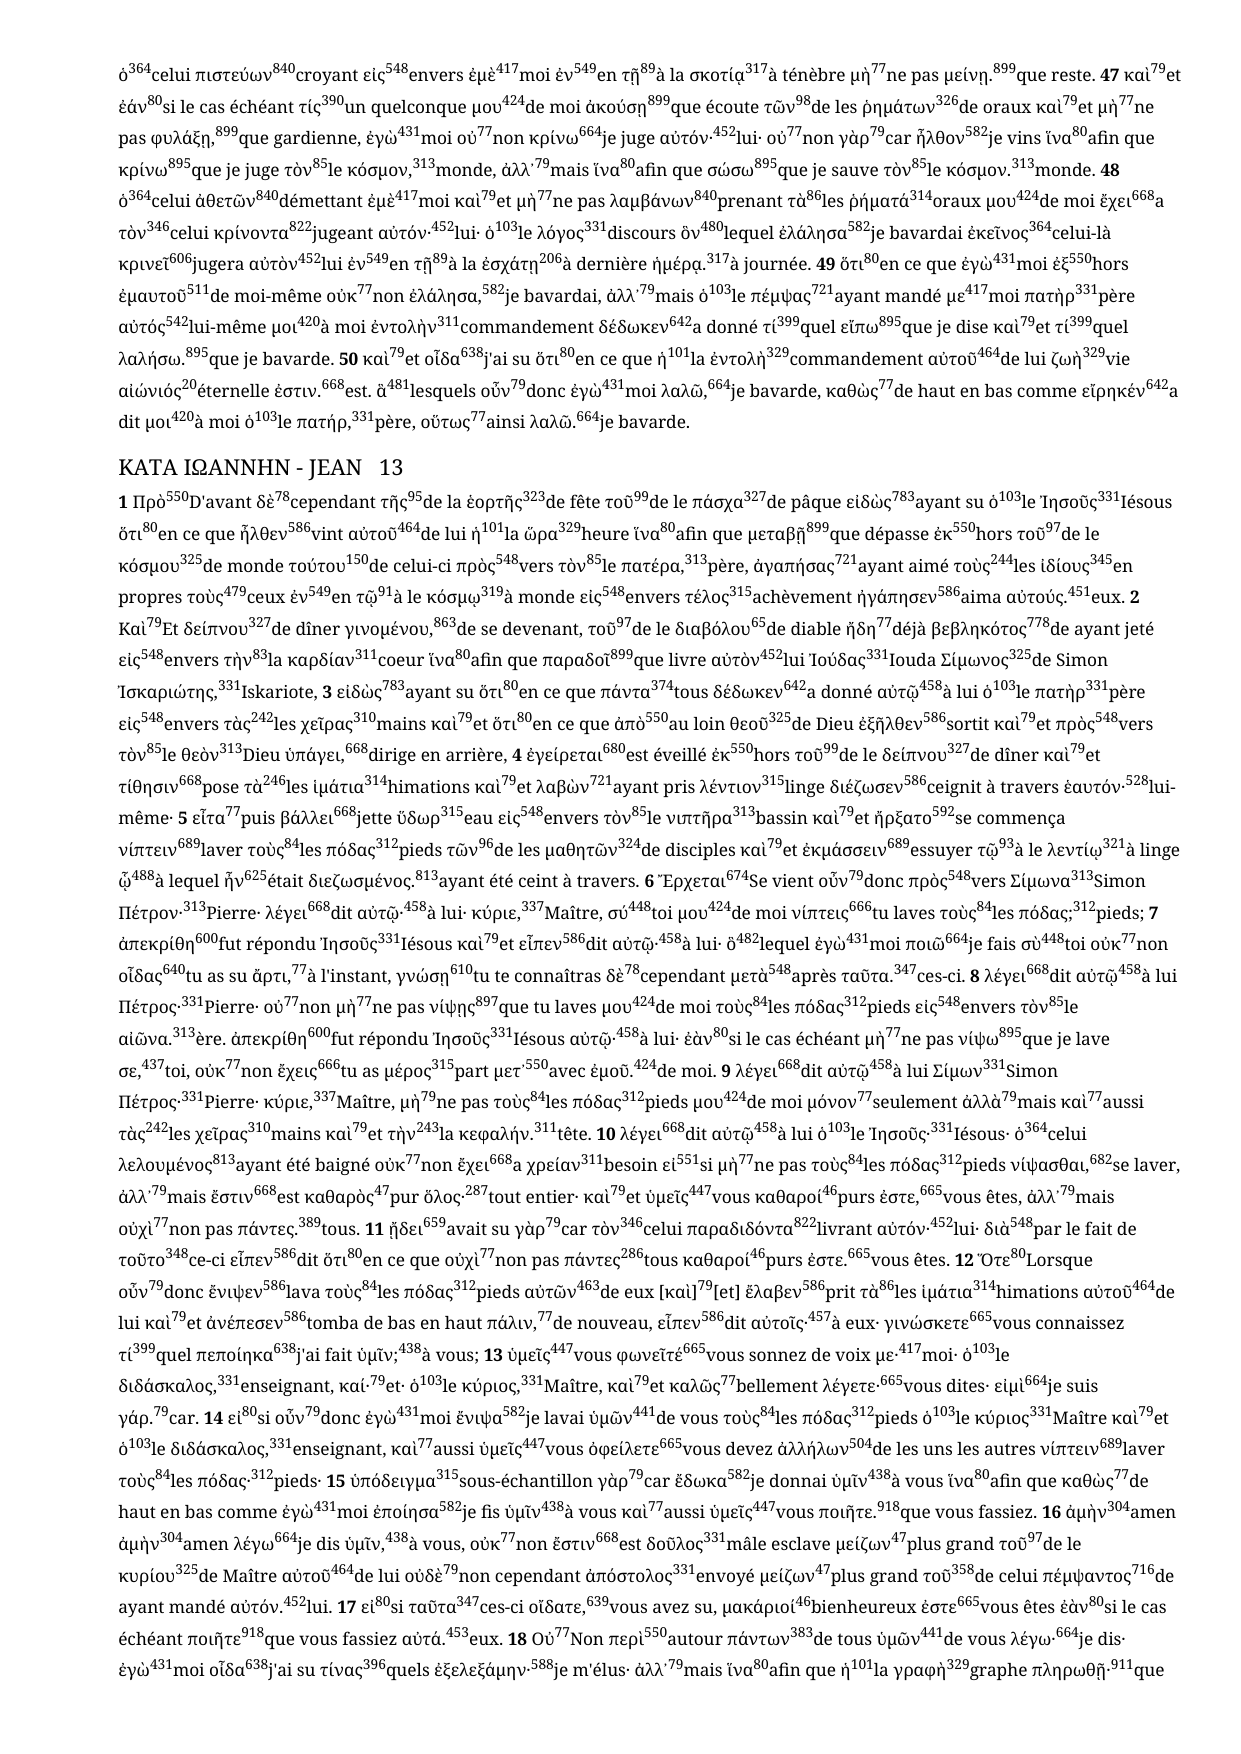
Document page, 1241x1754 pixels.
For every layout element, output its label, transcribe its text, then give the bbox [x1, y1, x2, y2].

text ΚΑΤΑ ΙΩΑΝΝΗΝ - JEAN 13 [118, 452, 1181, 482]
text 1 Πρὸ550D'avant δὲ78cependant τῆς95de la ἑορτῆς323de fête τοῦ99de le πάσχα327de pâque εἰδὼς783ayant su ὁ103le Ἰησοῦς331Iésous ὅτι80en ce que ἦλθεν586vint αὐτοῦ464de lui ἡ101la ὥρα329heure ἵνα80afin que μεταβῇ899que dépasse ἐκ550hors τοῦ97de le κόσμου325de monde τούτου150de celui-ci πρὸς548vers τὸν85le πατέρα,313père, ἀγαπήσας721ayant aimé τοὺς244les ἰδίους345en propres τοὺς479ceux ἐν549en τῷ91à le κόσμῳ319à monde εἰς548envers τέλος315achèvement ἠγάπησεν586aima αὐτούς.451eux. 2 Καὶ79Et δείπνου327de dîner γινομένου,863de se devenant, τοῦ97de le διαβόλου65de diable ἤδη77déjà βεβληκότος778de ayant jeté εἰς548envers τὴν83la καρδίαν311coeur ἵνα80afin que παραδοῖ899que livre αὐτὸν452lui Ἰούδας331Iouda Σίμωνος325de Simon Ἰσκαριώτης,331Iskariote, 3 εἰδὼς783ayant su ὅτι80en ce que πάντα374tous δέδωκεν642a donné αὐτῷ458à lui ὁ103le πατὴρ331père εἰς548envers τὰς242les χεῖρας310mains καὶ79et ὅτι80en ce que ἀπὸ550au loin θεοῦ325de Dieu ἐξῆλθεν586sortit καὶ79et πρὸς548vers τὸν85le θεὸν313Dieu ὑπάγει,668dirige en arrière, 4 ἐγείρεται680est éveillé ἐκ550hors τοῦ99de le δείπνου327de dîner καὶ79et τίθησιν668pose τὰ246les ἱμάτια314himations καὶ79et λαβὼν721ayant pris λέντιον315linge διέζωσεν586ceignit à travers ἑαυτόν·528lui-même· 5 εἶτα77puis βάλλει668jette ὕδωρ315eau εἰς548envers τὸν85le νιπτῆρα313bassin καὶ79et ἤρξατο592se commença νίπτειν689laver τοὺς84les πόδας312pieds τῶν96de les μαθητῶν324de disciples καὶ79et ἐκμάσσειν689essuyer τῷ93à le λεντίῳ321à linge ᾧ488à lequel ἦν625était διεζωσμένος.813ayant été ceint à travers. 6 Ἔρχεται674Se vient οὖν79donc πρὸς548vers Σίμωνα313Simon Πέτρον·313Pierre· λέγει668dit αὐτῷ·458à lui· κύριε,337Maître, σύ448toi μου424de moi νίπτεις666tu laves τοὺς84les πόδας;312pieds; 7 ἀπεκρίθη600fut répondu Ἰησοῦς331Iésous καὶ79et εἶπεν586dit αὐτῷ·458à lui· ὃ482lequel ἐγὼ431moi ποιῶ664je fais σὺ448toi οὐκ77non οἶδας640tu as su ἄρτι,77à l'instant, γνώσῃ610tu te connaîtras δὲ78cependant μετὰ548après ταῦτα.347ces-ci. 8 λέγει668dit αὐτῷ458à lui Πέτρος·331Pierre· οὐ77non μὴ77ne pas νίψῃς897que tu laves μου424de moi τοὺς84les πόδας312pieds εἰς548envers τὸν85le αἰῶνα.313ère. ἀπεκρίθη600fut répondu Ἰησοῦς331Iésous αὐτῷ·458à lui· ἐὰν80si le cas échéant μὴ77ne pas νίψω895que je lave σε,437toi, οὐκ77non ἔχεις666tu as μέρος315part μετ᾽550avec ἐμοῦ.424de moi. 9 λέγει668dit αὐτῷ458à lui Σίμων331Simon Πέτρος·331Pierre· κύριε,337Maître, μὴ79ne pas τοὺς84les πόδας312pieds μου424de moi μόνον77seulement ἀλλὰ79mais καὶ77aussi τὰς242les χεῖρας310mains καὶ79et τὴν243la κεφαλήν.311tête. 10 λέγει668dit αὐτῷ458à lui ὁ103le Ἰησοῦς·331Iésous· ὁ364celui λελουμένος813ayant été baigné οὐκ77non ἔχει668a χρείαν311besoin εἰ551si μὴ77ne pas τοὺς84les πόδας312pieds νίψασθαι,682se laver, ἀλλ᾽79mais ἔστιν668est καθαρὸς47pur ὅλος·287tout entier· καὶ79et ὑμεῖς447vous καθαροί46purs ἐστε,665vous êtes, ἀλλ᾽79mais οὐχὶ77non pas πάντες.389tous. 11 ᾔδει659avait su γὰρ79car τὸν346celui παραδιδόντα822livrant αὐτόν·452lui· διὰ548par le fait de τοῦτο348ce-ci εἶπεν586dit ὅτι80en ce que οὐχὶ77non pas πάντες286tous καθαροί46purs ἐστε.665vous êtes. 12 Ὅτε80Lorsque οὖν79donc ἔνιψεν586lava τοὺς84les πόδας312pieds αὐτῶν463de eux [καὶ]79[et] ἔλαβεν586prit τὰ86les ἱμάτια314himations αὐτοῦ464de lui καὶ79et ἀνέπεσεν586tomba de bas en haut πάλιν,77de nouveau, εἶπεν586dit αὐτοῖς·457à eux· γινώσκετε665vous connaissez τί399quel πεποίηκα638j'ai fait ὑμῖν;438à vous; 13 ὑμεῖς447vous φωνεῖτέ665vous sonnez de voix με·417moi· ὁ103le διδάσκαλος,331enseignant, καί·79et· ὁ103le κύριος,331Maître, καὶ79et καλῶς77bellement λέγετε·665vous dites· εἰμὶ664je suis γάρ.79car. 14 εἰ80si οὖν79donc ἐγὼ431moi ἔνιψα582je lavai ὑμῶν441de vous τοὺς84les πόδας312pieds ὁ103le κύριος331Maître καὶ79et ὁ103le διδάσκαλος,331enseignant, καὶ77aussi ὑμεῖς447vous ὀφείλετε665vous devez ἀλλήλων504de les uns les autres νίπτειν689laver τοὺς84les πόδας·312pieds· 15 ὑπόδειγμα315sous-échantillon γὰρ79car ἔδωκα582je donnai ὑμῖν438à vous ἵνα80afin que καθὼς77de haut en bas comme ἐγὼ431moi ἐποίησα582je fis ὑμῖν438à vous καὶ77aussi ὑμεῖς447vous ποιῆτε.918que vous fassiez. 16 ἀμὴν304amen ἀμὴν304amen λέγω664je dis ὑμῖν,438à vous, οὐκ77non ἔστιν668est δοῦλος331mâle esclave μείζων47plus grand τοῦ97de le κυρίου325de Maître αὐτοῦ464de lui οὐδὲ79non cependant ἀπόστολος331envoyé μείζων47plus grand τοῦ358de celui πέμψαντος716de ayant mandé αὐτόν.452lui. 17 εἰ80si ταῦτα347ces-ci οἴδατε,639vous avez su, μακάριοί46bienheureux ἐστε665vous êtes ἐὰν80si le cas échéant ποιῆτε918que vous fassiez αὐτά.453eux. 18 Οὐ77Non περὶ550autour πάντων383de tous ὑμῶν441de vous λέγω·664je dis· ἐγὼ431moi οἶδα638j'ai su τίνας396quels ἐξελεξάμην·588je m'élus· ἀλλ᾽79mais ἵνα80afin que ἡ101la γραφὴ329graphe πληρωθῇ·911que soit fait plénitude· ὁ364celui τρώγων840rongeant μετ᾽550avec ἐμοῦ424de moi τὸν85le ἄρτον313pain ἐπῆρεν586suréleva ἐπ᾽548sur ἐμὲ417moi τὴν83la πτέρναν311talon αὐτοῦ.464de lui. 19 ἀπ᾽547au loin ἄρτι77à l'instant λέγω664je dis ὑμῖν438à vous πρὸ550d'avant τοῦ360de ce γενέσθαι,682se devenir, ἵνα80afin que πιστεύσητε896que vous croyiez ὅταν80lorsque le cas échéant γένηται905que se devienne ὅτι80en ce que ἐγώ431moi εἰμι.664je suis. 20 ἀμὴν304amen ἀμὴν304amen λέγω664je dis ὑμῖν,438à vous, ὁ364celui λαμβάνων840prenant ἄν340le cas échéant τινα373un quelconque πέμψω895que je mande ἐμὲ417moi λαμβάνει,668prend, ὁ364celui δὲ78cependant ἐμὲ417moi λαμβάνων840prenant λαμβάνει668prend τὸν346celui πέμψαντά707ayant mandé με.417moi. 21 Ταῦτα347Ces-ci εἰπὼν721ayant dit [ὁ]103[le] Ἰησοῦς331Iésous ἐταράχθη600fut troublé τῷ93à le πνεύματι321à souffle καὶ79et ἐμαρτύρησεν586témoigna καὶ79et εἶπεν·586dit· ἀμὴν304amen ἀμὴν304amen λέγω664je dis ὑμῖν438à vous ὅτι80en ce que εἷς71un ἐξ550hors ὑμῶν441de vous παραδώσει606livrera με.417moi. 22 ἔβλεπον624regardaient εἰς548envers ἀλλήλους501les uns les autres οἱ102les μαθηταὶ330disciples ἀπορούμενοι866se embarrassants περὶ550autour τίνος405de quel λέγει.668dit. 23 ἦν625était δὲ78cependant ἀνακείμενος867se couchant de bas en haut εἷς71un ἐκ550hors τῶν96de les μαθητῶν324de disciples αὐτοῦ464de lui ἐν549en τῷ91à le κόλπῳ319à sein τοῦ97de le Ἰησοῦ,325de Iésous, ὃν480lequel ἠγάπα625aimait ὁ103le Ἰησοῦς.331Iésous. 24 νεύει668fait signe οὖν79donc τούτῳ352à celui-ci Σίμων331Simon Πέτρος331Pierre πυθέσθαι682se enquérir τίς410quel ἂν340le cas échéant εἴη700que soit περὶ550autour οὗ492de lequel λέγει.668dit. 25 ἐπιπεσών721ayant tombé dessus οὖν79donc ἐκεῖνος364celui-là οὕτως77ainsi ἐπὶ548sur τὸ87le στῆθος315poitrine τοῦ97de le Ἰησοῦ325de Iésous λέγει668dit αὐτῷ·458à lui· κύριε,337Maître, τίς410quel ἐστιν;668est; 26 ἀποκρίνεται674se répond [ὁ]103[le] Ἰησοῦς·331Iésous· ἐκεῖνός364celui-là ἐστιν668est ᾧ486à lequel ἐγὼ431moi βάψω602je tremperai τὸ87le ψωμίον315morceau de bouchée καὶ79et δώσω602je donnerai αὐτῷ.458à lui. βάψας721ayant trempé οὖν79donc τὸ87le ψωμίον315morceau de bouchée [λαμβάνει668[prend καὶ]79et] δίδωσιν668donne Ἰούδᾳ319à Iouda Σίμωνος325de Simon Ἰσκαριώτου.325de Iskariote. 27 καὶ79et μετὰ548après τὸ87le ψωμίον315morceau de bouchée τότε77alors εἰσῆλθεν586vint à l'intérieur εἰς548envers ἐκεῖνον346celui-là ὁ103le σατανᾶς.331Satanas. λέγει668dit οὖν79donc αὐτῷ458à lui ὁ103le Ἰησοῦς·331Iésous· ὃ482lequel ποιεῖς666tu fais ποίησον554fais τάχιον.77plus vite. 28 τοῦτο348ce-ci [δὲ]78[cependant] οὐδεὶς390aucun ἔγνω586connut τῶν357de ceux ἀνακειμένων860de se couchants de bas en haut πρὸς548vers τί399quel εἶπεν586dit αὐτῷ·458à lui· 29 τινὲς389des quelconques γὰρ79car ἐδόκουν,624estimaient, ἐπεὶ80puisque τὸ87le γλωσσόκομον315sac à languette εἶχεν625avait Ἰούδας,331Iouda, ὅτι80en ce que λέγει668dit αὐτῷ458à lui [ὁ]103[le] Ἰησοῦς·331Iésous· ἀγόρασον554achète à l'agora ὧν493de lesquels χρείαν311besoin ἔχομεν663nous avons εἰς548envers τὴν83la ἑορτήν,311fête, ἢ79ou τοῖς90à les πτωχοῖς58à pauvres ἵνα80afin que τι375un quelconque δῷ.899que donne. 30 λαβὼν721ayant pris οὖν79donc τὸ87le ψωμίον315morceau de bouchée ἐκεῖνος364celui-là ἐξῆλθεν586sortit εὐθύς.77directement. ἦν625était δὲ78cependant νύξ.329nuit. 31 Ὅτε80Lorsque οὖν79donc ἐξῆλθεν,586sortit, λέγει668dit Ἰησοῦς·331Iésous· νῦν77maintenant ἐδοξάσθη600fut glorifié ὁ103le υἱὸς331fils τοῦ97de le ἀνθρώπου325de être humain καὶ79et ὁ103le θεὸς331Dieu ἐδοξάσθη600fut glorifié ἐν549en αὐτῷ·458à lui· 32 [εἰ80[si ὁ103le θεὸς331Dieu ἐδοξάσθη600fut glorifié ἐν549en αὐτῷ],458à lui], καὶ77aussi ὁ103le θεὸς331Dieu δοξάσει606glorifiera αὐτὸν452lui ἐν549en αὐτῷ,533à lui-même, καὶ79et εὐθὺς77directement δοξάσει606glorifiera αὐτόν.452lui. 33 τεκνία,338petits enfants, ἔτι77encore μικρὸν55petit μεθ᾽550avec ὑμῶν441de vous εἰμι·664je suis· ζητήσετέ603vous chercherez με,417moi, καὶ79et καθὼς77de haut en bas comme εἶπον582je dis τοῖς90à les Ἰουδαίοις58à Ioudaiens ὅτι80en ce que ὅπου80là où ἐγὼ431moi ὑπάγω664je dirige en arrière ὑμεῖς447vous οὐ77non δύνασθε671vous vous pouvez ἐλθεῖν,681venir, καὶ77aussi ὑμῖν438à vous λέγω664je dis ἄρτι.77à l'instant. 34 Ἐντολὴν311Commandement καινὴν2nouvelle δίδωμι664je donne ὑμῖν,438à vous, ἵνα77afin que ἀγαπᾶτε918que vous aimiez ἀλλήλους,501les uns les autres, καθὼς77de haut en bas comme ἠγάπησα582j'aimai ὑμᾶς436vous ἵνα77afin que καὶ77aussi ὑμεῖς447vous ἀγαπᾶτε918que vous aimiez ἀλλήλους.501les uns les autres. 35 ἐν549en τούτῳ354à ce-ci γνώσονται611se connaîtront πάντες389tous ὅτι80en ce que ἐμοὶ230miens μαθηταί330disciples ἐστε,665vous êtes, ἐὰν80si le cas échéant ἀγάπην311amour ἔχητε918que vous ayez ἐν549en ἀλλήλοις.502à les uns les autres. 36 Λέγει668Dit αὐτῷ458à lui Σίμων331Simon Πέτρος·331Pierre· κύριε,337Maître, ποῦ77où? ὑπάγεις;666tu diriges en arrière; ἀπεκρίθη600fut répondu [αὐτῷ]458[à lui] Ἰησοῦς·331Iésous· ὅπου80là où ὑπάγω664je dirige en arrière οὐ77non δύνασαί672tu te peux μοι420à moi νῦν77maintenant ἀκολουθῆσαι,681suivre, ἀκολουθήσεις604tu suivras δὲ78cependant ὕστερον.77postérieurement. 37 λέγει668dit αὐτῷ458à lui ὁ103le Πέτρος·331Pierre· κύριε,337Maître, διὰ548par le fait de τί399quel οὐ77non δύναμαί670je me puis σοι439à toi ἀκολουθῆσαι681suivre ἄρτι;77à l'instant; τὴν83la ψυχήν311âme μου424de moi ὑπὲρ550au-dessus σοῦ442de toi θήσω.602je poserai. 38 ἀποκρίνεται674se répond Ἰησοῦς·331Iésous· τὴν83la ψυχήν311âme σου442de toi ὑπὲρ550au-dessus ἐμοῦ424de moi θήσεις;604tu poseras; ἀμὴν304amen ἀμὴν304amen λέγω664je dis σοι,439à toi, οὐ77non μὴ77ne pas ἀλέκτωρ331coq φωνήσῃ899que sonne de voix ἕως80jusqu'à ce que οὗ494de lequel ἀρνήσῃ610tu te nieras με417moi τρίς.77trois fois. [118, 487, 1181, 1682]
text 1 Ὁ103Le οὖν79donc Ἰησοῦς331Iésous πρὸ550d'avant ἓξ188de six ἡμερῶν322de journées τοῦ99de le πάσχα327de pâque ἦλθεν586vint εἰς548envers Βηθανίαν,311Béthanie, ὅπου77là où ἦν625était Λάζαρος,331Lazare, ὃν480lequel ἤγειρεν586éveilla ἐκ550hors νεκρῶν64de morts Ἰησοῦς.331Iésous. 2 ἐποίησαν585firent οὖν79donc αὐτῷ458à lui δεῖπνον315dîner ἐκεῖ,77là, καὶ79et ἡ101la Μάρθα329Martha διηκόνει,625servait, ὁ103le δὲ78cependant Λάζαρος331Lazare εἷς71un ἦν625était ἐκ550hors τῶν357de ceux ἀνακειμένων860de se couchants de bas en haut σὺν549avec αὐτῷ.458à lui. 3 Ἡ101La οὖν79donc Μαριὰμ329Mariam λαβοῦσα719ayante prise λίτραν311livre μύρου327de onguent νάρδου323de nard πιστικῆς14de croyable liquide πολυτίμου14de de grande valeur ἤλειψεν586huila τοὺς84les πόδας312pieds τοῦ97de le Ἰησοῦ325de Iésous καὶ79et ἐξέμαξεν586essuya ταῖς88à les θριξὶν316à cheveux αὐτῆς462de elle τοὺς84les πόδας312pieds αὐτοῦ·464de lui· ἡ101la δὲ78cependant οἰκία329maison d'habitation ἐπληρώθη600fut fait plénitude ἐκ550hors τῆς95de la ὀσμῆς323de odeur τοῦ99de le μύρου.327de onguent. 4 Λέγει668Dit δὲ78cependant Ἰούδας331Iouda ὁ103le Ἰσκαριώτης331Iskariote εἷς71un [ἐκ]550[hors] τῶν96de les μαθητῶν324de disciples αὐτοῦ,464de lui, ὁ364celui μέλλων840imminant αὐτὸν452lui παραδιδόναι·689livrer· 5 διὰ548par le fait de τί399quel τοῦτο158ce-ci τὸ105le μύρον333onguent οὐκ77non ἐπράθη600fut vendu τριακοσίων192de trois cents δηναρίων326de deniers καὶ79et ἐδόθη600fut donné πτωχοῖς;58à pauvres; 6 εἶπεν586dit δὲ78cependant τοῦτο348ce-ci οὐχ77non ὅτι80en ce que περὶ550autour τῶν96de les πτωχῶν64de pauvres ἔμελεν625souciait αὐτῷ,458à lui, ἀλλ᾽79mais ὅτι80en ce que κλέπτης331voleur ἦν625était καὶ79et τὸ87le γλωσσόκομον315sac à languette ἔχων840ayant τὰ347ces βαλλόμενα876étants jetés ἐβάσταζεν.625portait. 7 εἶπεν586dit οὖν79donc ὁ103le Ἰησοῦς·331Iésous· ἄφες554abandonne αὐτήν,450elle, ἵνα80afin que εἰς548envers τὴν83la ἡμέραν311journée τοῦ97de le ἐνταφιασμοῦ325de enterrement μου424de moi τηρήσῃ899que garde αὐτό·454lui· 8 τοὺς84les πτωχοὺς52pauvres γὰρ79car πάντοτε77en tout moment ἔχετε665vous avez μεθ᾽550avec ἑαυτῶν,521de vous-mêmes, ἐμὲ417moi δὲ78cependant οὐ77non πάντοτε77en tout moment ἔχετε.665vous avez. 9 Ἔγνω586Connut οὖν79donc [ὁ]103[le] ὄχλος331foule πολὺς287nombreux ἐκ550hors τῶν96de les Ἰουδαίων64de Ioudaiens ὅτι80en ce que ἐκεῖ77là ἐστιν668est καὶ79et ἦλθον585vinrent οὐ77non διὰ548par le fait de τὸν85le Ἰησοῦν313Iésous μόνον,77seulement, ἀλλ᾽79mais ἵνα80afin que καὶ77aussi τὸν85le Λάζαρον313Lazare ἴδωσιν898que voient ὃν480lequel ἤγειρεν586éveilla ἐκ550hors νεκρῶν.64de morts. 10 ἐβουλεύσαντο591se délibérèrent δὲ78cependant οἱ102les ἀρχιερεῖς330chefs sacrificateurs ἵνα80afin que καὶ77aussi τὸν85le Λάζαρον313Lazare ἀποκτείνωσιν,898que tuent catégoriquement, 11 ὅτι80en ce que πολλοὶ389nombreux δι᾽548par le fait de αὐτὸν452lui ὑπῆγον624dirigeaient en arrière τῶν96de les Ἰουδαίων64de Ioudaiens καὶ79et ἐπίστευον624croyaient εἰς548envers τὸν85le Ἰησοῦν.313Iésous. 12 Τῇ350à Celle ἐπαύριον77lendemain ὁ103le ὄχλος331foule πολὺς287nombreux ὁ364celui ἐλθὼν721ayant venu εἰς548envers τὴν83la ἑορτήν,311fête, ἀκούσαντες720ayants écoutés ὅτι80en ce que ἔρχεται674se vient ὁ103le Ἰησοῦς331Iésous εἰς548envers Ἱεροσόλυμα314Ierosoluma 13 ἔλαβον585prirent τὰ86les βαΐα314rameaux τῶν96de les φοινίκων324de palmiers καὶ79et ἐξῆλθον585sortirent εἰς548envers ὑπάντησιν311rencontre αὐτῷ458à lui καὶ79et ἐκραύγαζον·624criaient· ὡσαννά·304Hosanna· εὐλογημένος813ayant été élogié ὁ364celui ἐρχόμενος867se venant ἐν549en ὀνόματι321à nom κυρίου,325de Maître, [καὶ]79[et] ὁ103le βασιλεὺς331roi τοῦ97de le Ἰσραήλ.325de Israël. 14 εὑρὼν721ayant trouvé δὲ78cependant ὁ103le Ἰησοῦς331Iésous ὀνάριον315ânon ἐκάθισεν586assit ἐπ᾽548sur αὐτό,454lui, καθώς77de haut en bas comme ἐστιν668est γεγραμμένον·815ayant été graphé· 15 μὴ77ne pas φοβοῦ,574te effraie, θυγάτηρ335fille Σιών·323de Sion· ἰδοὺ306voici ὁ103le βασιλεύς331roi σου442de toi ἔρχεται,674se vient, καθήμενος867se étant assis ἐπὶ548sur πῶλον313poulain ὄνου.323de ânesse. 16 ταῦτα347ces-ci οὐκ77non ἔγνωσαν585connurent αὐτοῦ464de lui οἱ102les μαθηταὶ330disciples τὸ87le πρῶτον,55premier, ἀλλ᾽79mais ὅτε80lorsque ἐδοξάσθη600fut glorifié Ἰησοῦς331Iésous τότε77alors ἐμνήσθησαν599furent mémorisé ὅτι80en ce que ταῦτα365ces-ci ἦν625était ἐπ᾽549sur αὐτῷ458à lui γεγραμμένα814ayants étés graphés καὶ79et ταῦτα347ces-ci ἐποίησαν585firent αὐτῷ.458à lui. 17 Ἐμαρτύρει625Témoignait οὖν79donc ὁ103le ὄχλος331foule ὁ364celui ὢν840étant μετ᾽550avec αὐτοῦ464de lui ὅτε80lorsque τὸν85le Λάζαρον313Lazare ἐφώνησεν586sonna de voix ἐκ550hors τοῦ99de le μνημείου327de mémorial καὶ79et ἤγειρεν586éveilla αὐτὸν452lui ἐκ550hors νεκρῶν.64de morts. 18 διὰ548par le fait de τοῦτο348ce-ci [καὶ]77[aussi] ὑπήντησεν586vint à la rencontre αὐτῷ458à lui ὁ103le ὄχλος,331foule, ὅτι80en ce que ἤκουσαν585écoutèrent τοῦτο348ce-ci αὐτὸν452lui πεποιηκέναι686avoir fait τὸ87le σημεῖον.315signe. 19 οἱ102les οὖν79donc Φαρισαῖοι330Pharisiens εἶπαν585dirent πρὸς548vers ἑαυτούς·527eux-mêmes· θεωρεῖτε665vous observez ὅτι80en ce que οὐκ77non ὠφελεῖτε665vous profitez οὐδέν·375aucun· ἴδε306voici ὁ103le κόσμος331monde ὀπίσω552derrière αὐτοῦ464de lui ἀπῆλθεν.586éloigna. 20 Ἦσαν624Étaient δὲ78cependant Ἕλληνές330Hellèns τινες286des quelconques ἐκ550hors τῶν357de ceux ἀναβαινόντων833de montants ἵνα80afin que προσκυνήσωσιν898que prosternent vers ἐν549en τῇ89à la ἑορτῇ·317à fête· 21 οὗτοι363ceux-ci οὖν79donc προσῆλθον585vinrent vers Φιλίππῳ319à Philippe τῷ486à celui ἀπὸ550au loin Βηθσαϊδὰ323de Bethsaïda τῆς95de la Γαλιλαίας323de Galilée καὶ79et ἠρώτων624sollicitaient αὐτὸν452lui λέγοντες·839disants· κύριε,337Maître, θέλομεν663nous voulons τὸν85le Ἰησοῦν313Iésous ἰδεῖν.681voir. 22 ἔρχεται674se vient ὁ103le Φίλιππος331Philippe καὶ79et λέγει668dit τῷ91à le Ἀνδρέᾳ,319à André, ἔρχεται674se vient Ἀνδρέας331André καὶ79et Φίλιππος331Philippe καὶ79et λέγουσιν667disent τῷ91à le Ἰησοῦ.319à Iésous. 23 Ὁ103Le δὲ78cependant Ἰησοῦς331Iésous ἀποκρίνεται674se répond αὐτοῖς457à eux λέγων·840disant· ἐλήλυθεν642a venu ἡ101la ὥρα329heure ἵνα80afin que δοξασθῇ911que soit glorifié ὁ103le υἱὸς331fils τοῦ97de le ἀνθρώπου.325de être humain. 24 ἀμὴν304amen ἀμὴν304amen λέγω664je dis ὑμῖν,438à vous, ἐὰν80si le cas échéant μὴ77ne pas ὁ103le κόκκος331grain τοῦ97de le σίτου325de froment πεσὼν721ayant tombé εἰς548envers τὴν83la γῆν311terre ἀποθάνῃ,899que meure loin, αὐτὸς469lui μόνος132seul μένει·668reste· ἐὰν80si le cas échéant δὲ78cependant ἀποθάνῃ,899que meure loin, πολὺν269nombreux καρπὸν313fruit φέρει.668porte. 25 ὁ364celui φιλῶν840affectionnant τὴν83la ψυχὴν311âme αὐτοῦ464de lui ἀπολλύει668perd au loin αὐτήν,450elle, καὶ79et ὁ364celui μισῶν840haïssant τὴν83la ψυχὴν311âme αὐτοῦ464de lui ἐν549en τῷ91à le κόσμῳ319à monde τούτῳ144à celui-ci εἰς548envers ζωὴν311vie αἰώνιον2éternelle φυλάξει606gardiennera αὐτήν.450elle. 26 ἐὰν80si le cas échéant ἐμοί420à moi τις390un quelconque διακονῇ,921que serve, ἐμοὶ420à moi ἀκολουθείτω,572suive, καὶ79et ὅπου80là où εἰμὶ664je suis ἐγὼ431moi ἐκεῖ77là καὶ77aussi ὁ103le διάκονος331serviteur ὁ103le ἐμὸς231mien ἔσται·612se sera· ἐάν80si le cas échéant τις390un quelconque ἐμοὶ420à moi διακονῇ921que serve τιμήσει606valorisera αὐτὸν452lui ὁ103le πατήρ.331père. 27 Νῦν77Maintenant ἡ101la ψυχή329âme μου424de moi τετάρακται,654a été troublé, καὶ79et τί399quel εἴπω;895que je dise; πάτερ,337père, σῶσόν554sauve με417moi ἐκ550hors τῆς95de la ὥρας323de heure ταύτης;148de celle-ci; ἀλλὰ79mais διὰ548par le fait de τοῦτο348ce-ci ἦλθον582je vins εἰς548envers τὴν83la ὥραν311heure ταύτην.136celle-ci. 28 πάτερ,337père, δόξασόν554glorifie σου442de toi τὸ87le ὄνομα.315nom. ἦλθεν586vint οὖν79donc φωνὴ329son de voix ἐκ550hors τοῦ97de le οὐρανοῦ·325de ciel· καὶ79et ἐδόξασα582je glorifiai καὶ79et πάλιν77de nouveau δοξάσω.602je glorifierai. 29 ὁ103le οὖν79donc ὄχλος331foule ὁ364celui ἑστὼς783ayant dressé καὶ79et ἀκούσας721ayant écouté ἔλεγεν625disait βροντὴν311tonnerre γεγονέναι,686avoir devenu, ἄλλοι389autres ἔλεγον·624disaient· ἄγγελος331messager αὐτῷ458à lui λελάληκεν.642a bavardé. 30 ἀπεκρίθη600fut répondu Ἰησοῦς331Iésous καὶ79et εἶπεν·586dit· οὐ77non δι᾽548par le fait de ἐμὲ417moi ἡ101la φωνὴ329son de voix αὕτη154celle-ci γέγονεν642a devenu ἀλλὰ79mais δι᾽548par le fait de ὑμᾶς.436vous. 31 νῦν77maintenant κρίσις329jugement ἐστὶν668est τοῦ97de le κόσμου325de monde τούτου,150de celui-ci, νῦν77maintenant ὁ103le ἄρχων331chef τοῦ97de le κόσμου325de monde τούτου150de celui-ci ἐκβληθήσεται619sera éjecté ἔξω·77au-dehors· 32 κἀγὼ431et moi ἐὰν80si le cas échéant ὑψωθῶ907que je sois haussé ἐκ550hors τῆς95de la γῆς,323de terre, πάντας372tous ἑλκύσω602je tirerai πρὸς548vers ἐμαυτόν.507moi-même. 33 τοῦτο348ce-ci δὲ78cependant ἔλεγεν625disait σημαίνων840signifiant ποίῳ165à quel θανάτῳ319à trépas ἤμελλεν625imminait ἀποθνῄσκειν.689mourir loin. 34 Ἀπεκρίθη600Fut répondu οὖν79donc αὐτῷ458à lui ὁ103le ὄχλος·331foule· ἡμεῖς430nous ἠκούσαμεν581nous écoutâmes ἐκ550hors τοῦ97de le νόμου325de loi ὅτι80en ce que ὁ103le χριστὸς331Christ μένει668reste εἰς548envers τὸν85le αἰῶνα,313ère, καὶ79et πῶς77comment? λέγεις666tu dis σὺ448toi ὅτι80en ce que δεῖ668attache de lien ὑψωθῆναι683être haussé τὸν85le υἱὸν313fils τοῦ97de le ἀνθρώπου;325de être humain; τίς410quel ἐστιν668est οὗτος156celui-ci ὁ103le υἱὸς331fils τοῦ97de le ἀνθρώπου;325de être humain; 35 εἶπεν586dit οὖν79donc αὐτοῖς457à eux ὁ103le Ἰησοῦς·331Iésous· ἔτι77encore μικρὸν4petit χρόνον313temps τὸ105le φῶς333lumière ἐν549en ὑμῖν438à vous ἐστιν.668est. περιπατεῖτε569piétinez autour ὡς80comme τὸ87le φῶς315lumière ἔχετε,665vous avez, ἵνα80afin que μὴ77ne pas σκοτία329ténèbre ὑμᾶς436vous καταλάβῃ·899que prenne contre· καὶ79et ὁ364celui περιπατῶν840piétinant autour ἐν549en τῇ89à la σκοτίᾳ317à ténèbre οὐκ77non οἶδεν642a su ποῦ77où? ὑπάγει.668dirige en arrière. 36 ὡς80comme τὸ87le φῶς315lumière ἔχετε,665vous avez, πιστεύετε569croyez εἰς548envers τὸ87le φῶς,315lumière, ἵνα80afin que υἱοὶ330fils φωτὸς327de lumière γένησθε.902que vous vous deveniez. ταῦτα347ces-ci ἐλάλησεν586bavarda Ἰησοῦς,331Iésous, καὶ79et ἀπελθὼν721ayant éloigné ἐκρύβη600fut caché ἀπ᾽550au loin αὐτῶν.463de eux. 37 Τοσαῦτα347Aussi grands δὲ78cependant αὐτοῦ464de lui σημεῖα314signes πεποιηκότος778de ayant fait ἔμπροσθεν552en devers αὐτῶν463de eux οὐκ77non ἐπίστευον624croyaient εἰς548envers αὐτόν,452lui, 38 ἵνα80afin que ὁ103le λόγος331discours Ἠσαΐου325de Ésaïa τοῦ97de le προφήτου325de prophète πληρωθῇ911que soit fait plénitude ὃν480lequel εἶπεν·586dit· κύριε,337Maître, τίς410quel ἐπίστευσεν586crut τῇ89à la ἀκοῇ317à ouïe ἡμῶν;423de nous; καὶ79et ὁ103le βραχίων331bras κυρίου325de Maître τίνι401à quel ἀπεκαλύφθη;600fut découvert; 39 διὰ548par le fait de τοῦτο348ce-ci οὐκ77non ἠδύναντο630se pouvaient πιστεύειν,689croire, ὅτι80en ce que πάλιν77de nouveau εἶπεν586dit Ἠσαΐας·331Ésaïa· 40 τετύφλωκεν642a aveuglé αὐτῶν463de eux τοὺς84les ὀφθαλμοὺς312yeux καὶ79et ἐπώρωσεν586rendit calleux αὐτῶν463de eux τὴν83la καρδίαν,311coeur, ἵνα80afin que μὴ77ne pas ἴδωσιν898que voient τοῖς250à les ὀφθαλμοῖς318à yeux καὶ79et νοήσωσιν898que intelligent τῇ249à la καρδίᾳ317à coeur καὶ79et στραφῶσιν,910que soient tourné, καὶ79et ἰάσομαι608je me guérirai αὐτούς.451eux. 41 ταῦτα347ces-ci εἶπεν586dit Ἠσαΐας331Ésaïa ὅτι80en ce que εἶδεν586vit τὴν83la δόξαν311gloire αὐτοῦ,464de lui, καὶ79et ἐλάλησεν586bavarda περὶ550autour αὐτοῦ.464de lui. 42 ὅμως77pourtant μέντοι79néanmoins καὶ77aussi ἐκ550hors τῶν96de les ἀρχόντων324de chefs πολλοὶ389nombreux ἐπίστευσαν585crurent εἰς548envers αὐτόν,452lui, ἀλλὰ79mais διὰ548par le fait de τοὺς84les Φαρισαίους312Pharisiens οὐχ77non ὡμολόγουν624avouaient ἵνα80afin que μὴ77ne pas ἀποσυνάγωγοι46exclus des synagogues γένωνται·904que se deviennent· 43 ἠγάπησαν585aimèrent γὰρ79car τὴν83la δόξαν311gloire τῶν96de les ἀνθρώπων324de êtres humains μᾶλλον77davantage ἤπερ80que τὴν83la δόξαν311gloire τοῦ97de le θεοῦ.325de Dieu. 44 Ἰησοῦς331Iésous δὲ78cependant ἔκραξεν586croassa καὶ79et εἶπεν·586dit· ὁ364celui πιστεύων840croyant εἰς548envers ἐμὲ417moi οὐ77non πιστεύει668croit εἰς548envers ἐμὲ417moi ἀλλ᾽79mais εἰς548envers τὸν346celui πέμψαντά707ayant mandé με,417moi, 45 καὶ79et ὁ364celui θεωρῶν840observant ἐμὲ417moi θεωρεῖ668observe τὸν346celui πέμψαντά707ayant mandé με.417moi. 46 ἐγὼ431moi φῶς333lumière εἰς548envers τὸν85le κόσμον313monde ἐλήλυθα,638j'ai venu, ἵνα80afin que πᾶς390tout ὁ364celui πιστεύων840croyant εἰς548envers ἐμὲ417moi ἐν549en τῇ89à la σκοτίᾳ317à ténèbre μὴ77ne pas μείνῃ.899que reste. 47 καὶ79et ἐάν80si le cas échéant τίς390un quelconque μου424de moi ἀκούσῃ899que écoute τῶν98de les ῥημάτων326de oraux καὶ79et μὴ77ne pas φυλάξῃ,899que gardienne, ἐγὼ431moi οὐ77non κρίνω664je juge αὐτόν·452lui· οὐ77non γὰρ79car ἦλθον582je vins ἵνα80afin que κρίνω895que je juge τὸν85le κόσμον,313monde, ἀλλ᾽79mais ἵνα80afin que σώσω895que je sauve τὸν85le κόσμον.313monde. 48 ὁ364celui ἀθετῶν840démettant ἐμὲ417moi καὶ79et μὴ77ne pas λαμβάνων840prenant τὰ86les ῥήματά314oraux μου424de moi ἔχει668a τὸν346celui κρίνοντα822jugeant αὐτόν·452lui· ὁ103le λόγος331discours ὃν480lequel ἐλάλησα582je bavardai ἐκεῖνος364celui-là κρινεῖ606jugera αὐτὸν452lui ἐν549en τῇ89à la ἐσχάτῃ206à dernière ἡμέρᾳ.317à journée. 49 ὅτι80en ce que ἐγὼ431moi ἐξ550hors ἐμαυτοῦ511de moi-même οὐκ77non ἐλάλησα,582je bavardai, ἀλλ᾽79mais ὁ103le πέμψας721ayant mandé με417moi πατὴρ331père αὐτός542lui-même μοι420à moi ἐντολὴν311commandement δέδωκεν642a donné τί399quel εἴπω895que je dise καὶ79et τί399quel λαλήσω.895que je bavarde. 50 καὶ79et οἶδα638j'ai su ὅτι80en ce que ἡ101la ἐντολὴ329commandement αὐτοῦ464de lui ζωὴ329vie αἰώνιός20éternelle ἐστιν.668est. ἃ481lesquels οὖν79donc ἐγὼ431moi λαλῶ,664je bavarde, καθὼς77de haut en bas comme εἴρηκέν642a dit μοι420à moi ὁ103le πατήρ,331père, οὕτως77ainsi λαλῶ.664je bavarde. [118, 59, 1181, 434]
